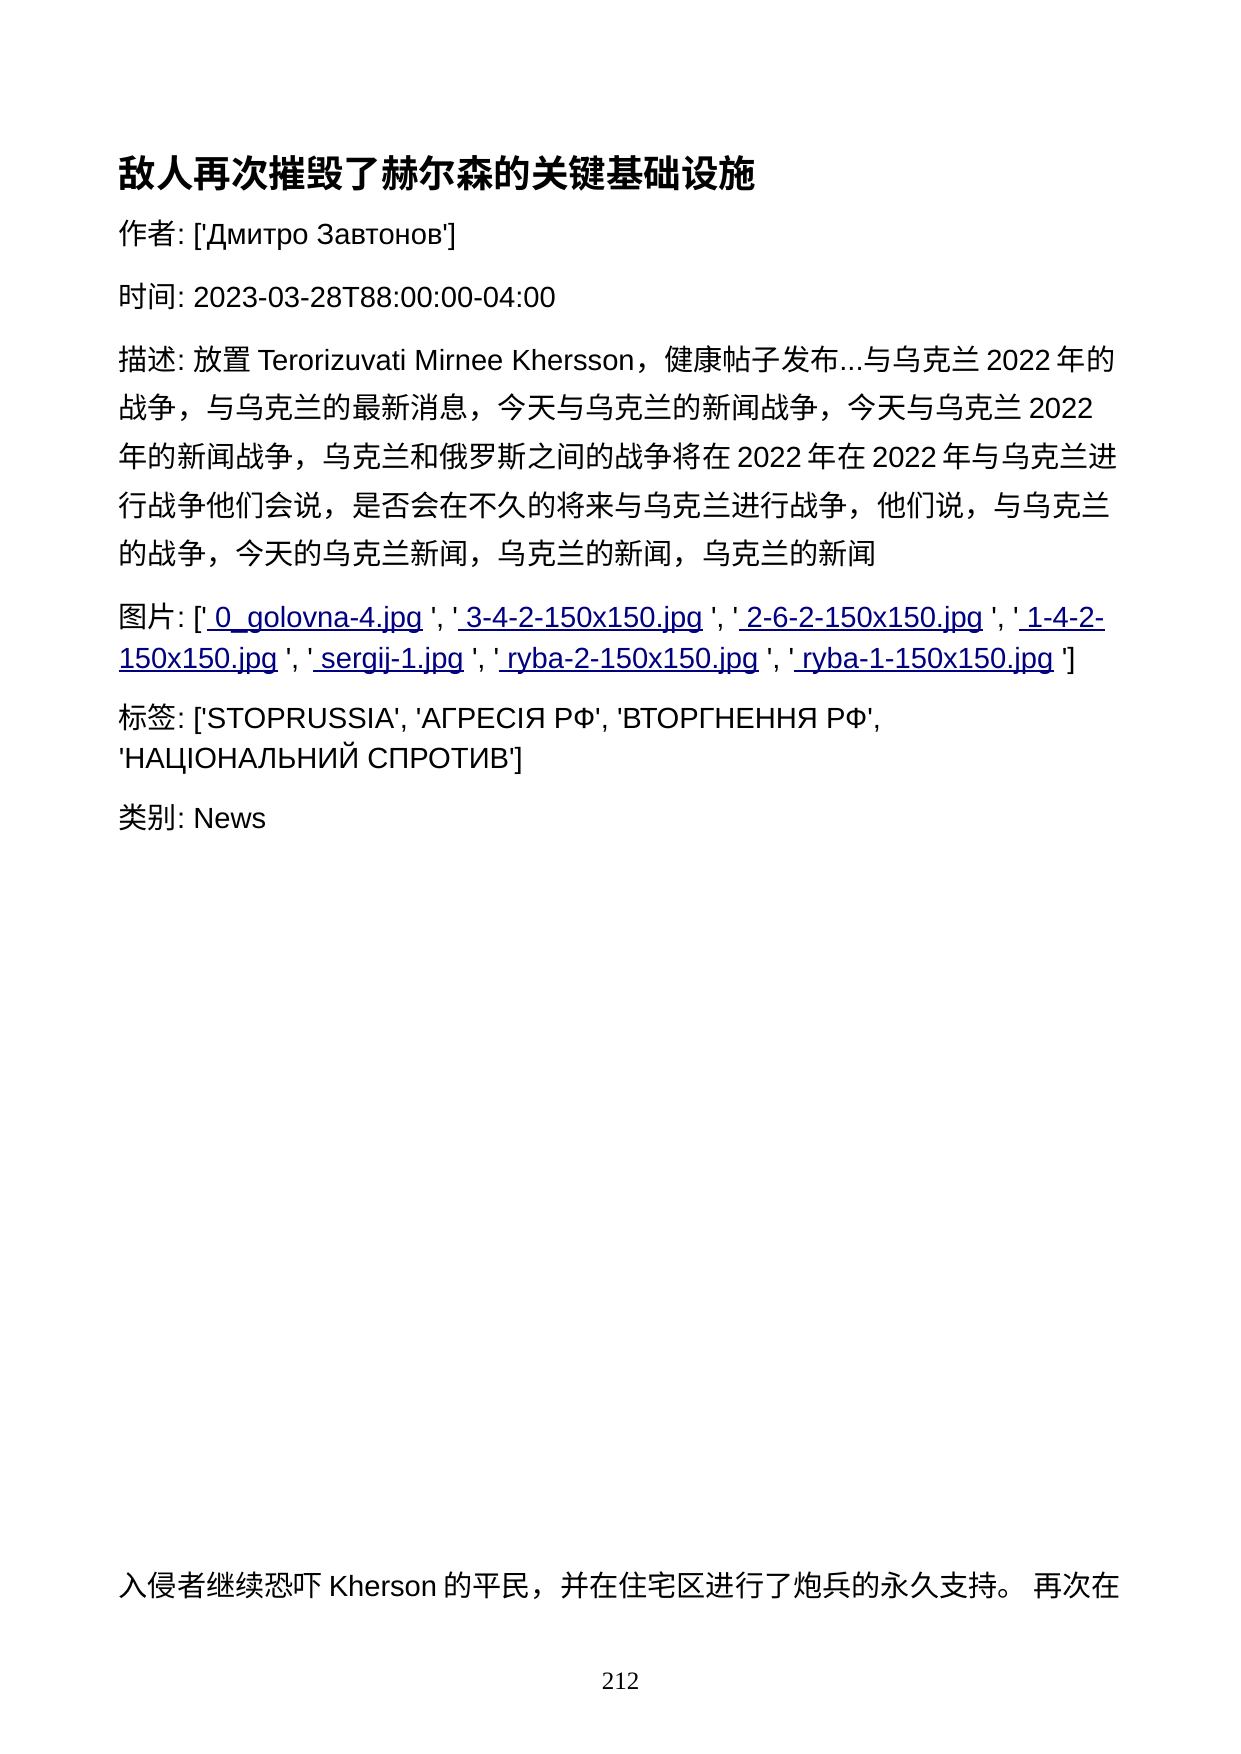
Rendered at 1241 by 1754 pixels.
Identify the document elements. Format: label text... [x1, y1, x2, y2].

text 类别: News [118, 795, 1122, 837]
text 描述: 放置Terorizuvati Mirnee Khersson，健康帖子发布...与乌克兰2022年的战争，与乌克兰的最新消息，今天与乌克兰的新闻战争，今天与乌克兰2022年的新闻战争，乌克兰和俄罗斯之间的战争将在2022年在2022年与乌克兰进行战争他们会说，是否会在不久的将来与乌克兰进行战争，他们说，与乌克兰的战争，今天的乌克兰新闻，乌克兰的新闻，乌克兰的新闻 [118, 337, 1122, 573]
text 时间: 2023-03-28T88:00:00-04:00 [118, 273, 1122, 316]
text 入侵者继续恐吓Kherson的平民，并在住宅区进行了炮兵的永久支持。 再次在 [118, 858, 1122, 1604]
text 图片: [' 0_golovna-4.jpg ', ' 3-4-2-150x150.jpg ', ' 2-6-2-150x150.jpg ', ' 1-4-2-150x150.jpg ', ' sergij-1.jpg ', ' ryba-2-150x150.jpg ', ' ryba-1-150x150.jpg '] [118, 594, 1122, 675]
subtitle 敌人再次摧毁了赫尔森的关键基础设施 [118, 143, 1122, 198]
text 作者: ['Дмитро Завтонов'] [118, 210, 1122, 253]
text 标签: ['STOPRUSSIA', 'АГРЕСІЯ РФ', 'ВТОРГНЕННЯ РФ', 'НАЦІОНАЛЬНИЙ СПРОТИВ'] [118, 694, 1122, 775]
